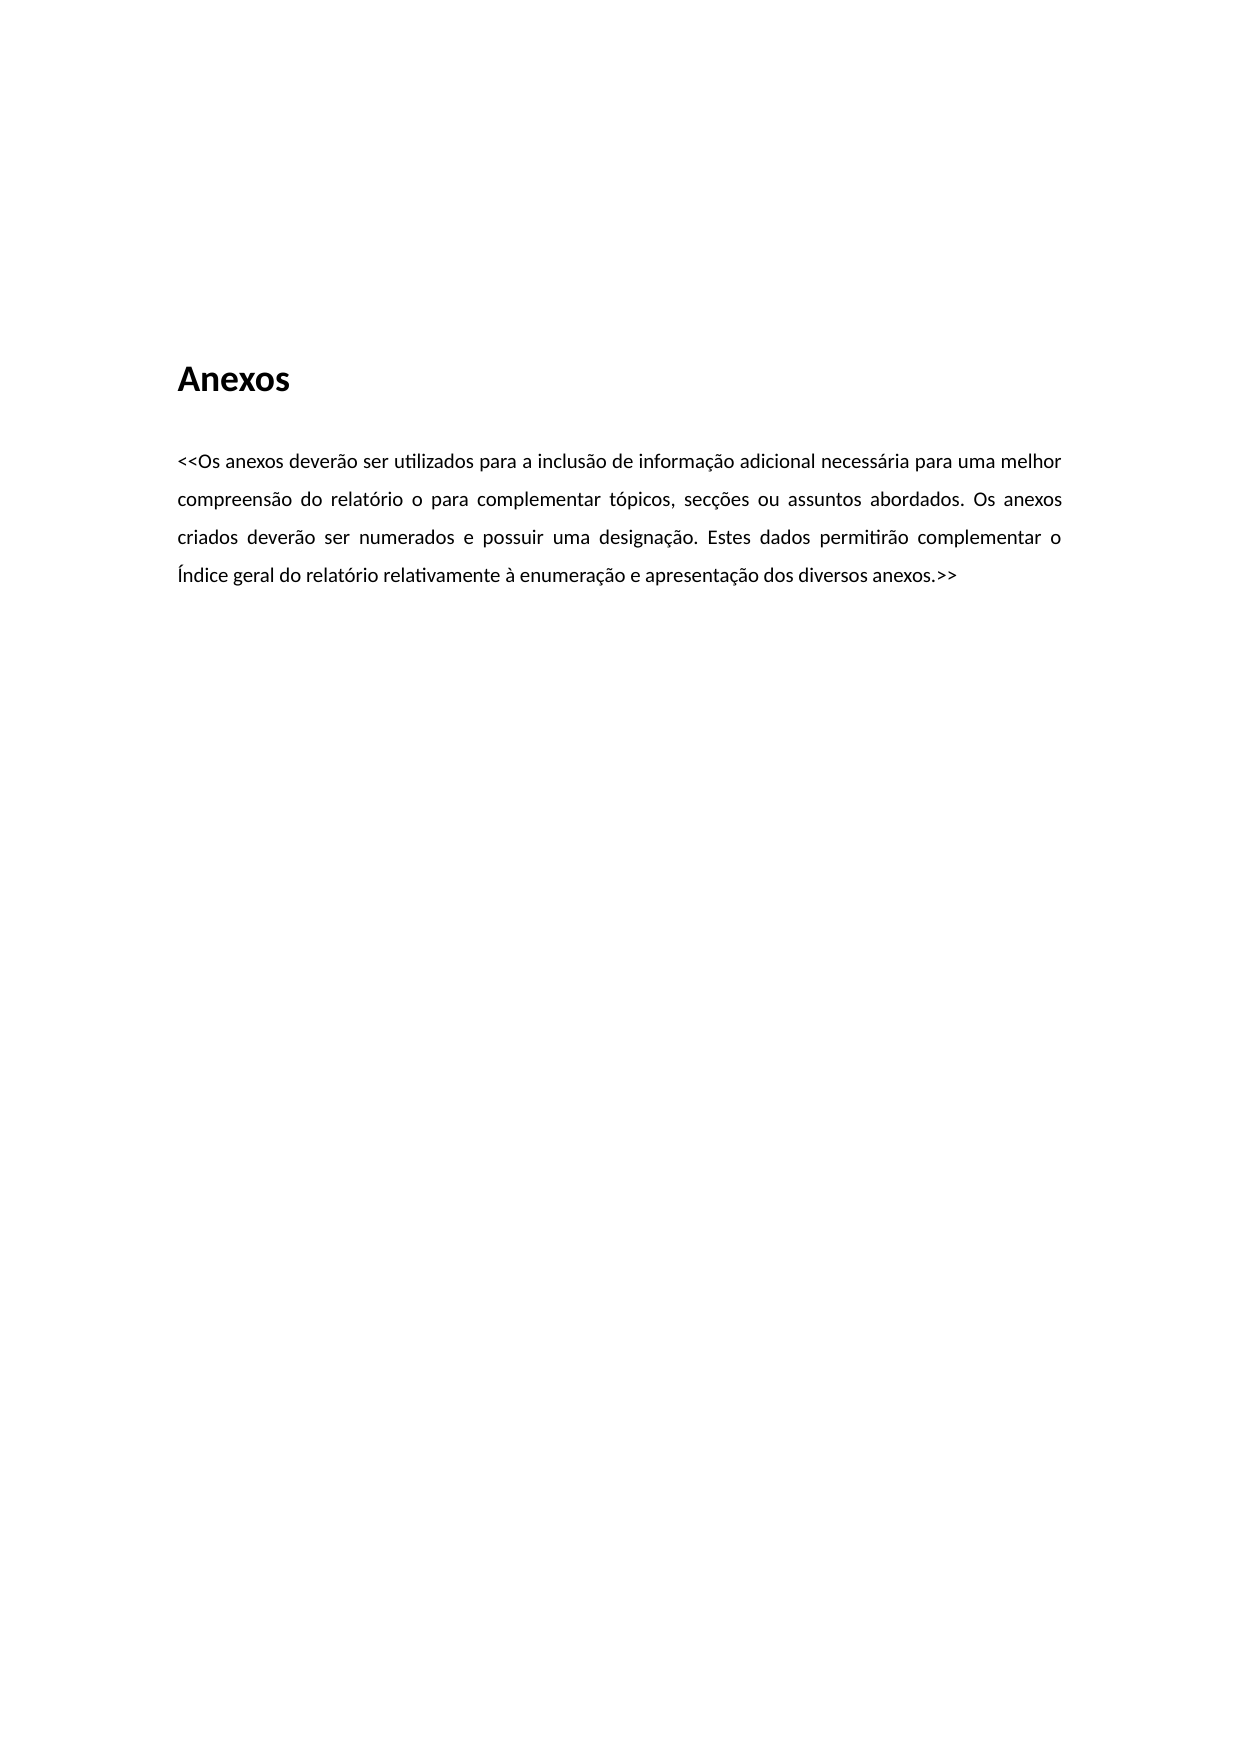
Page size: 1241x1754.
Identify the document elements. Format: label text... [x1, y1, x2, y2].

text <<Os anexos deverão ser utilizados para a inclusão de informação adicional necessária para uma melhor compreensão do relatório o para complementar tópicos, secções ou assuntos abordados. Os anexos criados deverão ser numerados e possuir uma designação. Estes dados permitirão complementar o Índice geral do relatório relativamente à enumeração e apresentação dos diversos anexos.>> [177, 448, 1063, 588]
subtitle Anexos [177, 354, 1063, 400]
